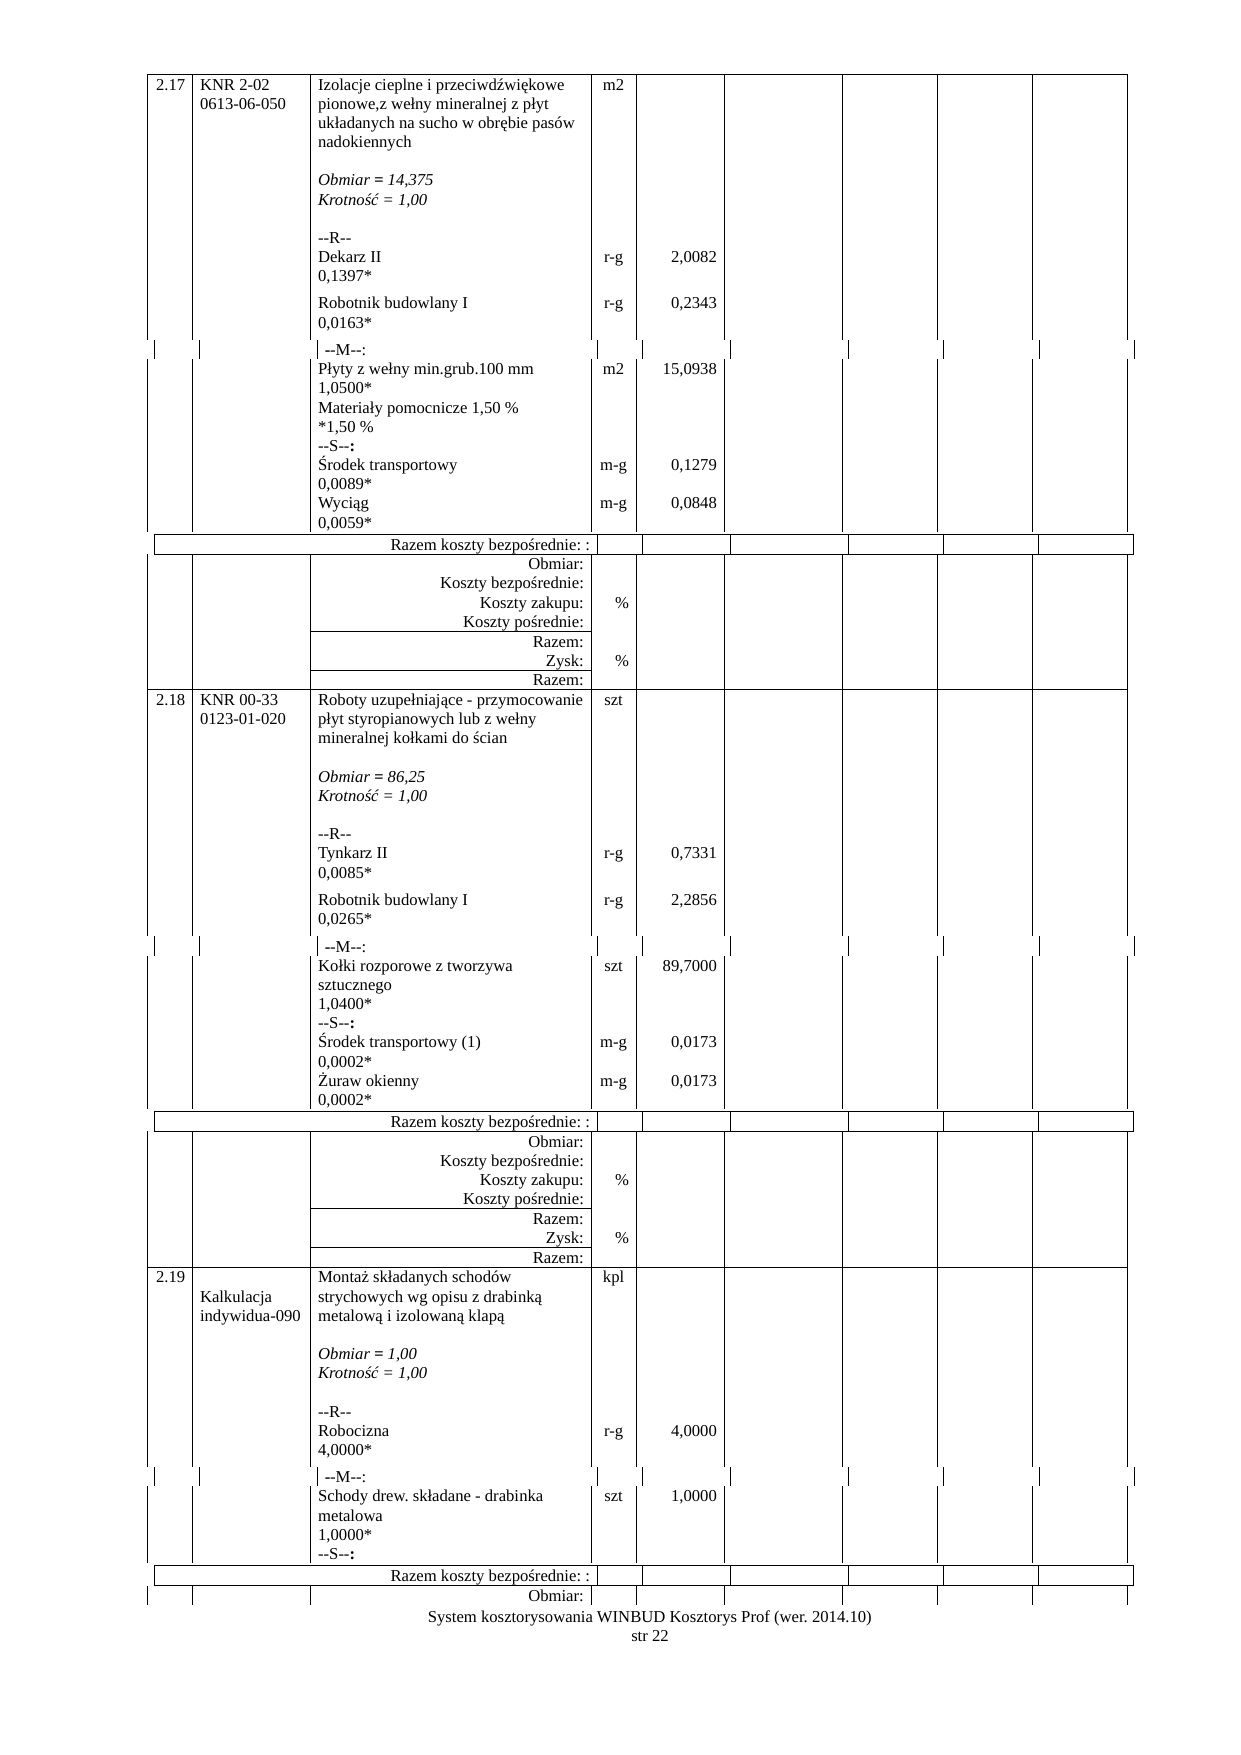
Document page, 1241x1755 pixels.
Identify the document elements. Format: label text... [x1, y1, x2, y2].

table_cell [1033, 1170, 1127, 1189]
table_cell [1033, 1401, 1127, 1421]
table_cell Razem: [311, 1209, 591, 1228]
table_cell [1033, 1189, 1127, 1208]
table_cell [1033, 612, 1127, 631]
table_cell [193, 1071, 310, 1109]
table_cell [843, 293, 937, 340]
table_cell [938, 228, 1032, 247]
table_cell [637, 1013, 724, 1032]
table_header [148, 1131, 192, 1151]
table_cell [148, 1228, 192, 1247]
table_cell [1033, 1268, 1127, 1401]
table_header [938, 555, 1032, 573]
table_header [1040, 936, 1134, 956]
table_cell [938, 293, 1032, 340]
table_cell m2 [592, 75, 636, 228]
table_header [193, 1486, 310, 1544]
table_cell [193, 1247, 310, 1267]
table_cell Koszty bezpośrednie: [311, 573, 591, 592]
table_cell [1033, 436, 1127, 455]
table_cell [725, 247, 842, 293]
table_header --M--: [318, 936, 597, 956]
table_cell [148, 890, 192, 936]
table_header [148, 1486, 192, 1544]
table_header [843, 555, 937, 573]
table_header [725, 1586, 842, 1605]
table_cell --S--: [311, 1013, 591, 1032]
table_cell [637, 1151, 724, 1170]
table_header Razem koszty bezpośrednie: : [155, 1566, 597, 1585]
table_cell [1033, 1544, 1127, 1563]
table_cell [938, 1401, 1032, 1421]
table_cell [148, 1151, 192, 1170]
table_cell Razem: [311, 1248, 591, 1267]
table_cell Kalkulacja indywidua-090 [193, 1268, 310, 1401]
table_header [944, 936, 1039, 956]
table_cell [938, 436, 1032, 455]
table_cell [637, 1401, 724, 1421]
table_cell r-g [592, 843, 636, 890]
table_header [731, 936, 848, 956]
table_header [849, 1112, 943, 1131]
table_cell % [592, 1228, 636, 1247]
table_cell [1033, 843, 1127, 890]
table_cell [938, 1208, 1032, 1228]
table_cell [725, 631, 842, 651]
table_cell [843, 573, 937, 592]
table_header 0,0173 [637, 1032, 724, 1071]
table_cell 0,2343 [637, 293, 724, 340]
table_header [193, 555, 310, 573]
table_cell kpl [592, 1268, 636, 1401]
table_cell [193, 1228, 310, 1247]
table_header [637, 1586, 724, 1605]
table_cell [193, 493, 310, 532]
table_header 1,0000 [637, 1486, 724, 1544]
table_cell [148, 1013, 192, 1032]
table_cell [843, 247, 937, 293]
table_header [731, 1566, 848, 1585]
table_cell [1033, 247, 1127, 293]
table_cell [592, 631, 636, 651]
table_cell [843, 436, 937, 455]
table_cell --S--: [311, 436, 591, 455]
table_header [725, 359, 842, 397]
table_cell [938, 843, 1032, 890]
table_cell [1033, 493, 1127, 532]
table_cell [725, 1013, 842, 1032]
table_cell m-g [592, 1071, 636, 1109]
table_header [193, 956, 310, 1013]
table_cell [1033, 631, 1127, 651]
table_header [1040, 1467, 1134, 1486]
table_cell [938, 1013, 1032, 1032]
table_cell [725, 612, 842, 631]
table_header [944, 1566, 1038, 1585]
table_cell [637, 75, 724, 228]
table_cell r-g [592, 890, 636, 936]
table_header [938, 1132, 1032, 1151]
table_header [193, 455, 310, 493]
table_header [938, 359, 1032, 397]
table_cell [725, 1401, 842, 1421]
table_cell [637, 1247, 724, 1267]
table_header [938, 1586, 1032, 1605]
table_header [725, 1032, 842, 1071]
table_cell [148, 843, 192, 890]
table_cell [148, 436, 192, 455]
table_cell [193, 436, 310, 455]
table_cell [725, 1247, 842, 1267]
table_cell [592, 1247, 636, 1267]
table_cell KNR 2-02 0613-06-050 [193, 75, 310, 228]
table_header Razem koszty bezpośrednie: : [155, 535, 597, 554]
table_header [843, 956, 937, 1013]
table_header [938, 455, 1032, 493]
table_cell [843, 493, 937, 532]
table_cell [725, 493, 842, 532]
table_header [849, 1467, 943, 1486]
table_cell Montaż składanych schodów strychowych wg opisu z drabinką metalową i izolowaną klapą Obmiar = 1,00 Krotność = 1,00 [311, 1268, 591, 1401]
table_header [938, 1486, 1032, 1544]
table_cell [637, 1170, 724, 1189]
table_cell 2,0082 [637, 247, 724, 293]
table_header [637, 555, 724, 573]
table_cell % [592, 651, 636, 670]
table_header [1033, 455, 1127, 493]
table_cell [592, 228, 636, 247]
table_header [200, 340, 317, 359]
table_cell [843, 228, 937, 247]
table_cell [843, 1151, 937, 1170]
table_cell % [592, 593, 636, 612]
table_header [193, 1586, 310, 1605]
table_cell --R-- [311, 228, 591, 247]
table_cell [592, 824, 636, 843]
table_cell [148, 670, 192, 689]
table_cell [725, 1208, 842, 1228]
table_header [1033, 1586, 1127, 1605]
table_header [843, 455, 937, 493]
table_cell [592, 1208, 636, 1228]
table_header [1033, 1132, 1127, 1151]
table_cell [1033, 1421, 1127, 1467]
table_header [592, 555, 636, 573]
table_cell r-g [592, 247, 636, 293]
table_cell [938, 1170, 1032, 1189]
table_header [148, 359, 192, 397]
table_cell [725, 1268, 842, 1401]
table_cell [592, 612, 636, 631]
table_header 0,1279 [637, 455, 724, 493]
table_cell [193, 247, 310, 293]
table_cell Roboty uzupełniające - przymocowanie płyt styropianowych lub z wełny mineralnej kołkami do ścian Obmiar = 86,25 Krotność = 1,00 [311, 690, 591, 824]
table_cell --R-- [311, 1401, 591, 1421]
table_cell [938, 398, 1032, 436]
table_cell Materiały pomocnicze 1,50 % *1,50 % [311, 398, 591, 436]
table_cell [148, 631, 192, 651]
table_cell [592, 1013, 636, 1032]
table_cell [1033, 573, 1127, 592]
table_cell [148, 1421, 192, 1467]
table_header m-g [592, 455, 636, 493]
table_header 89,7000 [637, 956, 724, 1013]
table_cell [938, 690, 1032, 824]
table_header [731, 340, 848, 359]
table_header [643, 1467, 730, 1486]
table_cell Koszty bezpośrednie: [311, 1151, 591, 1170]
table_cell [148, 612, 192, 631]
table_cell [193, 1151, 310, 1170]
table_cell [725, 1170, 842, 1189]
table_cell [148, 398, 192, 436]
table_cell [193, 228, 310, 247]
table_header [148, 1032, 192, 1071]
table_cell [938, 1268, 1032, 1401]
table_header [598, 340, 642, 359]
table_header [200, 936, 317, 956]
table_cell [843, 1544, 937, 1563]
table_header [1039, 535, 1133, 554]
table_cell [637, 436, 724, 455]
table_header Płyty z wełny min.grub.100 mm 1,0500* [311, 359, 591, 397]
table_cell [592, 1189, 636, 1208]
table_cell [938, 1151, 1032, 1170]
table_cell [938, 1544, 1032, 1563]
table_cell [637, 228, 724, 247]
table_header [598, 1566, 642, 1585]
table_cell [843, 690, 937, 824]
table_header [155, 936, 199, 956]
table_header [1033, 359, 1127, 397]
table_header [643, 535, 730, 554]
table_header Razem koszty bezpośrednie: : [155, 1112, 597, 1131]
table_cell [592, 1151, 636, 1170]
table_header Środek transportowy 0,0089* [311, 455, 591, 493]
table_cell [148, 1401, 192, 1421]
table_cell [725, 398, 842, 436]
table_cell [843, 1013, 937, 1032]
table_header [938, 956, 1032, 1013]
table_cell Koszty zakupu: [311, 1170, 591, 1189]
table_cell [193, 1208, 310, 1228]
table_header [1039, 1112, 1133, 1131]
table_cell [148, 573, 192, 592]
table_cell m-g [592, 493, 636, 532]
table_header [637, 1132, 724, 1151]
table_cell [193, 398, 310, 436]
table_cell [843, 593, 937, 612]
table_header m2 [592, 359, 636, 397]
table_cell [148, 1208, 192, 1228]
table_header Obmiar: [311, 1586, 591, 1605]
table_header [1033, 1032, 1127, 1071]
table_cell [938, 493, 1032, 532]
table_cell [193, 824, 310, 843]
table_cell [592, 398, 636, 436]
table_cell [843, 1071, 937, 1109]
table_header [938, 1032, 1032, 1071]
table_cell % [592, 1170, 636, 1189]
table_header [944, 340, 1039, 359]
table_cell Żuraw okienny 0,0002* [311, 1071, 591, 1109]
table_cell [193, 1401, 310, 1421]
table_cell [938, 824, 1032, 843]
table_cell r-g [592, 293, 636, 340]
table_cell [938, 75, 1032, 228]
table_cell [193, 1544, 310, 1563]
table_cell [193, 843, 310, 890]
table_cell --S--: [311, 1544, 591, 1563]
table_cell [1033, 398, 1127, 436]
table_cell [193, 1189, 310, 1208]
table_header [193, 359, 310, 397]
table_cell [938, 670, 1032, 689]
table_cell Razem: [311, 671, 591, 689]
table_cell [1033, 824, 1127, 843]
table_cell [637, 593, 724, 612]
table_cell [725, 75, 842, 228]
table_cell [843, 670, 937, 689]
table_header [148, 455, 192, 493]
table_header Obmiar: [311, 1132, 591, 1151]
table_cell [193, 1421, 310, 1467]
table_header [200, 1467, 317, 1486]
table_cell [148, 493, 192, 532]
table_cell [843, 890, 937, 936]
table_cell KNR 00-33 0123-01-020 [193, 690, 310, 824]
table_cell 2.17 [148, 75, 192, 228]
table_cell Tynkarz II 0,0085* [311, 843, 591, 890]
table_cell [938, 631, 1032, 651]
table_cell [148, 228, 192, 247]
table_cell [193, 890, 310, 936]
table_cell [637, 651, 724, 670]
table_cell [843, 1247, 937, 1267]
table_header [944, 1467, 1039, 1486]
table_cell 2.18 [148, 690, 192, 824]
table_cell [938, 1421, 1032, 1467]
table_cell [725, 843, 842, 890]
table_cell Razem: [311, 632, 591, 651]
table_header [643, 936, 730, 956]
table_header [148, 1586, 192, 1605]
table_cell [637, 1268, 724, 1401]
table_header [1039, 1566, 1133, 1585]
table_cell [1033, 1247, 1127, 1267]
table_cell Izolacje cieplne i przeciwdźwiękowe pionowe,z wełny mineralnej z płyt układanych na sucho w obrębie pasów nadokiennych Obmiar = 14,375 Krotność = 1,00 [311, 75, 591, 228]
table_header [155, 1467, 199, 1486]
table_header [592, 1586, 636, 1605]
table_cell [843, 824, 937, 843]
table_cell [148, 1071, 192, 1109]
table_cell [148, 293, 192, 340]
table_cell [843, 398, 937, 436]
table_cell [592, 436, 636, 455]
table_header Schody drew. składane - drabinka metalowa 1,0000* [311, 1486, 591, 1544]
table_header [193, 1032, 310, 1071]
table_cell [843, 843, 937, 890]
table_cell [843, 1268, 937, 1401]
table_cell [725, 651, 842, 670]
table_header [944, 1112, 1038, 1131]
table_header [643, 340, 730, 359]
table_cell [843, 1189, 937, 1208]
table_cell [637, 631, 724, 651]
table_header [843, 1586, 937, 1605]
table_cell [725, 890, 842, 936]
table_cell [725, 1544, 842, 1563]
table_cell Robotnik budowlany I 0,0163* [311, 293, 591, 340]
table_header [193, 1132, 310, 1151]
table_header [643, 1566, 730, 1585]
table_cell --R-- [311, 824, 591, 843]
table_cell Koszty pośrednie: [311, 612, 591, 631]
table_cell [725, 228, 842, 247]
table_cell [1033, 293, 1127, 340]
table_cell [637, 1208, 724, 1228]
table_cell Robocizna 4,0000* [311, 1421, 591, 1467]
table_cell [843, 75, 937, 228]
table_header [944, 535, 1038, 554]
table_cell [938, 1189, 1032, 1208]
table_cell [1033, 1151, 1127, 1170]
table_cell [1033, 1071, 1127, 1109]
table_cell [938, 890, 1032, 936]
table_cell [938, 1071, 1032, 1109]
table_cell 0,0848 [637, 493, 724, 532]
table_header [155, 340, 199, 359]
table_cell [193, 573, 310, 592]
table_cell [843, 1208, 937, 1228]
table_header [1033, 956, 1127, 1013]
table_header [843, 1032, 937, 1071]
table_cell [637, 690, 724, 824]
table_header [731, 1467, 848, 1486]
table_header [643, 1112, 730, 1131]
table_cell szt [592, 690, 636, 824]
table_cell [1033, 651, 1127, 670]
table_header [598, 535, 642, 554]
table_cell [725, 436, 842, 455]
table_cell [1033, 670, 1127, 689]
table_cell [843, 1401, 937, 1421]
table_cell [148, 1170, 192, 1189]
table_header [849, 936, 943, 956]
table_cell [725, 1189, 842, 1208]
table_cell [1033, 690, 1127, 824]
table_cell [725, 1421, 842, 1467]
table_cell Robotnik budowlany I 0,0265* [311, 890, 591, 936]
table_header [598, 1467, 642, 1486]
table_cell Zysk: [311, 1228, 591, 1247]
table_cell [1033, 75, 1127, 228]
table_cell [592, 1401, 636, 1421]
table_header [849, 535, 943, 554]
table_cell [725, 670, 842, 689]
table_cell [725, 293, 842, 340]
table_cell Zysk: [311, 651, 591, 670]
table_header [1033, 555, 1127, 573]
table_header Kołki rozporowe z tworzywa sztucznego 1,0400* [311, 956, 591, 1013]
table_cell [148, 824, 192, 843]
table_cell [193, 593, 310, 612]
table_cell [938, 593, 1032, 612]
table_header [1040, 340, 1134, 359]
table_header Środek transportowy (1) 0,0002* [311, 1032, 591, 1071]
table_cell [938, 573, 1032, 592]
table_cell [637, 1544, 724, 1563]
table_cell [148, 593, 192, 612]
table_cell [637, 573, 724, 592]
table_header [849, 1566, 943, 1585]
table_cell [938, 612, 1032, 631]
table_cell [592, 670, 636, 689]
table_cell [725, 1071, 842, 1109]
table_header [843, 359, 937, 397]
table_cell [938, 247, 1032, 293]
table_cell [637, 398, 724, 436]
table_header m-g [592, 1032, 636, 1071]
table_cell [1033, 1208, 1127, 1228]
table_header Obmiar: [311, 555, 591, 573]
table_header [148, 956, 192, 1013]
table_cell [938, 1247, 1032, 1267]
table_header [598, 936, 642, 956]
table_header --M--: [318, 340, 597, 359]
table_header [843, 1132, 937, 1151]
table_cell [637, 1189, 724, 1208]
table_cell [193, 293, 310, 340]
table_cell [843, 1170, 937, 1189]
table_header [725, 956, 842, 1013]
table_cell [843, 1421, 937, 1467]
table_cell [193, 612, 310, 631]
table_cell [148, 651, 192, 670]
table_cell [148, 247, 192, 293]
table_header [843, 1486, 937, 1544]
table_header szt [592, 956, 636, 1013]
table_cell [193, 1013, 310, 1032]
table_cell [592, 1544, 636, 1563]
table_cell 0,0173 [637, 1071, 724, 1109]
table_cell [938, 651, 1032, 670]
table_header [731, 1112, 848, 1131]
table_cell [637, 1228, 724, 1247]
table_cell [193, 1170, 310, 1189]
table_header [849, 340, 943, 359]
table_cell [1033, 593, 1127, 612]
table_header --M--: [318, 1467, 597, 1486]
table_header szt [592, 1486, 636, 1544]
table_header [1033, 1486, 1127, 1544]
table_cell [1033, 1228, 1127, 1247]
table_cell [725, 1151, 842, 1170]
table_cell Koszty zakupu: [311, 593, 591, 612]
table_cell [725, 1228, 842, 1247]
table_cell [148, 1189, 192, 1208]
table_cell [725, 824, 842, 843]
table_cell [637, 670, 724, 689]
table_cell [1033, 228, 1127, 247]
table_cell Wyciąg 0,0059* [311, 493, 591, 532]
table_cell [725, 573, 842, 592]
table_cell r-g [592, 1421, 636, 1467]
table_cell [637, 612, 724, 631]
table_cell [725, 593, 842, 612]
table_cell [592, 573, 636, 592]
table_header [731, 535, 848, 554]
table_cell [938, 1228, 1032, 1247]
table_header [725, 1486, 842, 1544]
table_header [148, 554, 192, 573]
table_header [725, 555, 842, 573]
table_cell 4,0000 [637, 1421, 724, 1467]
table_cell [843, 631, 937, 651]
table_cell [148, 1247, 192, 1267]
table_header [725, 455, 842, 493]
table_cell 0,7331 [637, 843, 724, 890]
table_cell [1033, 1013, 1127, 1032]
table_cell [725, 690, 842, 824]
table_header [592, 1132, 636, 1151]
table_cell [1033, 890, 1127, 936]
table_header [725, 1132, 842, 1151]
table_cell [637, 824, 724, 843]
table_cell [843, 612, 937, 631]
table_cell [843, 1228, 937, 1247]
table_cell [193, 631, 310, 651]
table_cell [843, 651, 937, 670]
table_cell [148, 1544, 192, 1563]
table_cell 2,2856 [637, 890, 724, 936]
table_cell [193, 670, 310, 689]
table_header 15,0938 [637, 359, 724, 397]
table_cell Koszty pośrednie: [311, 1189, 591, 1208]
table_cell [193, 651, 310, 670]
table_cell 2.19 [148, 1268, 192, 1401]
table_cell Dekarz II 0,1397* [311, 247, 591, 293]
table_header [598, 1112, 642, 1131]
